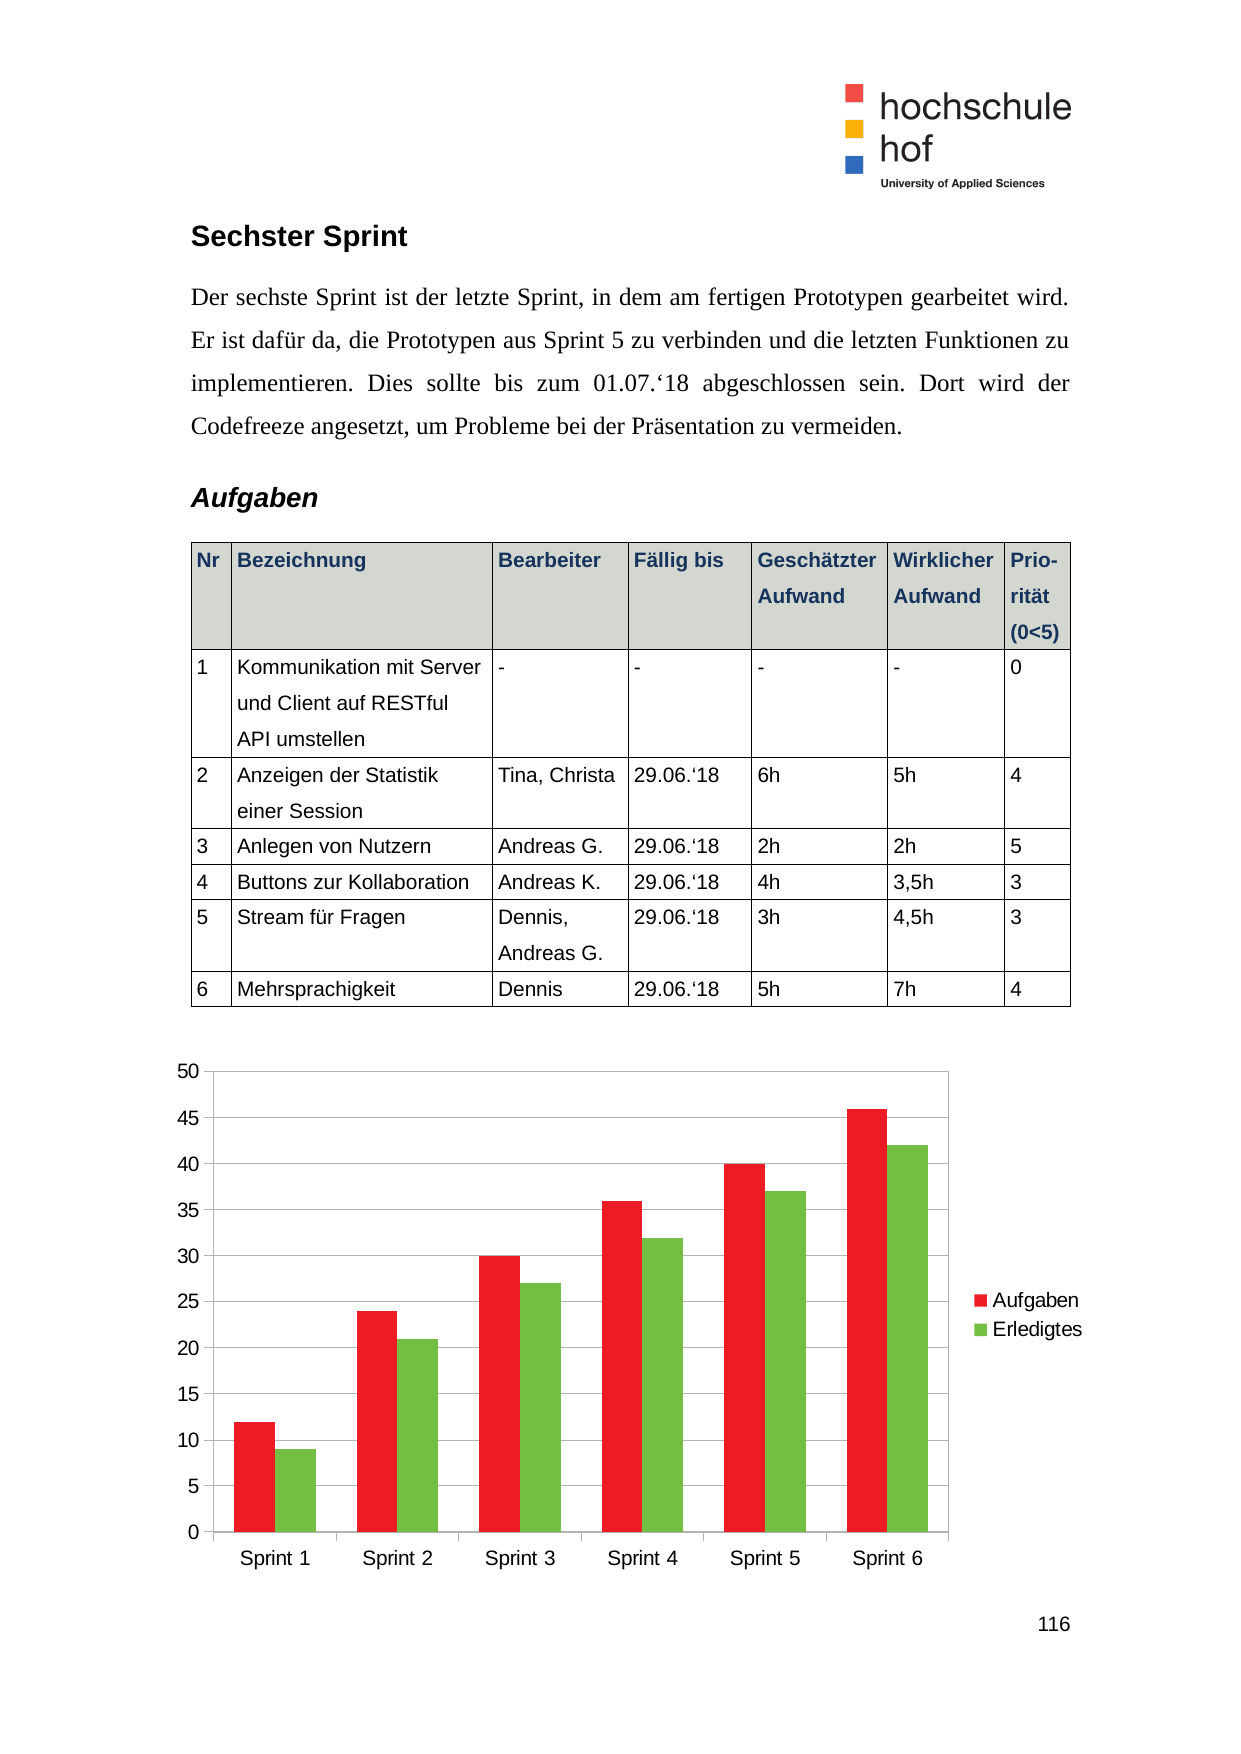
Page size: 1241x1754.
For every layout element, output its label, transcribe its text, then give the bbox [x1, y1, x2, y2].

table_cell 3h [752, 900, 887, 971]
table_header Wirklicher Aufwand [888, 543, 1004, 649]
table_cell - [629, 650, 751, 757]
table_cell 29.06.‘18 [629, 972, 751, 1006]
table_cell Andreas K. [493, 865, 628, 899]
table_header Nr [192, 543, 231, 649]
table_cell 2h [752, 829, 887, 864]
table_cell 0 [1005, 650, 1070, 757]
table_header Fällig bis [629, 543, 751, 649]
table_cell 29.06.‘18 [629, 758, 751, 828]
table_cell Kommunikation mit Server und Client auf RESTful API umstellen [232, 650, 492, 757]
table_cell Tina, Christa [493, 758, 628, 828]
table_cell 1 [192, 650, 231, 757]
table_header Geschätzter Aufwand [752, 543, 887, 649]
table_cell Buttons zur Kollaboration [232, 865, 492, 899]
table_cell 3 [1005, 900, 1070, 971]
table_cell 29.06.‘18 [629, 829, 751, 864]
table_cell Dennis [493, 972, 628, 1006]
picture [845, 84, 1071, 189]
table_cell 6h [752, 758, 887, 828]
text Der sechste Sprint ist der letzte Sprint, in dem am fertigen Prototypen gearbeitet wird. Er ist dafür da, die Prototypen aus Sprint 5 zu verbinden und die letzten Funktionen zu implementieren. Dies sollte bis zum 01.07.‘18 abgeschlossen sein. Dort wird der Codefreeze angesetzt, um Probleme bei der Präsentation zu vermeiden. [191, 282, 1070, 440]
table_cell 29.06.‘18 [629, 900, 751, 971]
table_cell 4h [752, 865, 887, 899]
table_cell - [493, 650, 628, 757]
table_cell 6 [192, 972, 231, 1006]
table_cell 4 [192, 865, 231, 899]
table_cell 5h [752, 972, 887, 1006]
table_cell Anzeigen der Statistik einer Session [232, 758, 492, 828]
table_header Prio-rität (0<5) [1005, 543, 1070, 649]
table_cell 4 [1005, 758, 1070, 828]
table_header Bezeichnung [232, 543, 492, 649]
subtitle Aufgaben [191, 482, 1070, 513]
table_cell 29.06.‘18 [629, 865, 751, 899]
table_cell Andreas G. [493, 829, 628, 864]
table_cell Stream für Fragen [232, 900, 492, 971]
table_cell Dennis, Andreas G. [493, 900, 628, 971]
table_cell 5 [192, 900, 231, 971]
table_header Bearbeiter [493, 543, 628, 649]
table_cell 5h [888, 758, 1004, 828]
table_cell - [752, 650, 887, 757]
table_cell 5 [1005, 829, 1070, 864]
table_cell Mehrsprachigkeit [232, 972, 492, 1006]
table_cell 7h [888, 972, 1004, 1006]
table_cell - [888, 650, 1004, 757]
table_cell 3 [192, 829, 231, 864]
table_cell Anlegen von Nutzern [232, 829, 492, 864]
table_cell 2 [192, 758, 231, 828]
table_cell 3,5h [888, 865, 1004, 899]
table_cell 4,5h [888, 900, 1004, 971]
table_cell 3 [1005, 865, 1070, 899]
table_cell 4 [1005, 972, 1070, 1006]
subtitle Sechster Sprint [191, 219, 1070, 253]
table_cell 2h [888, 829, 1004, 864]
